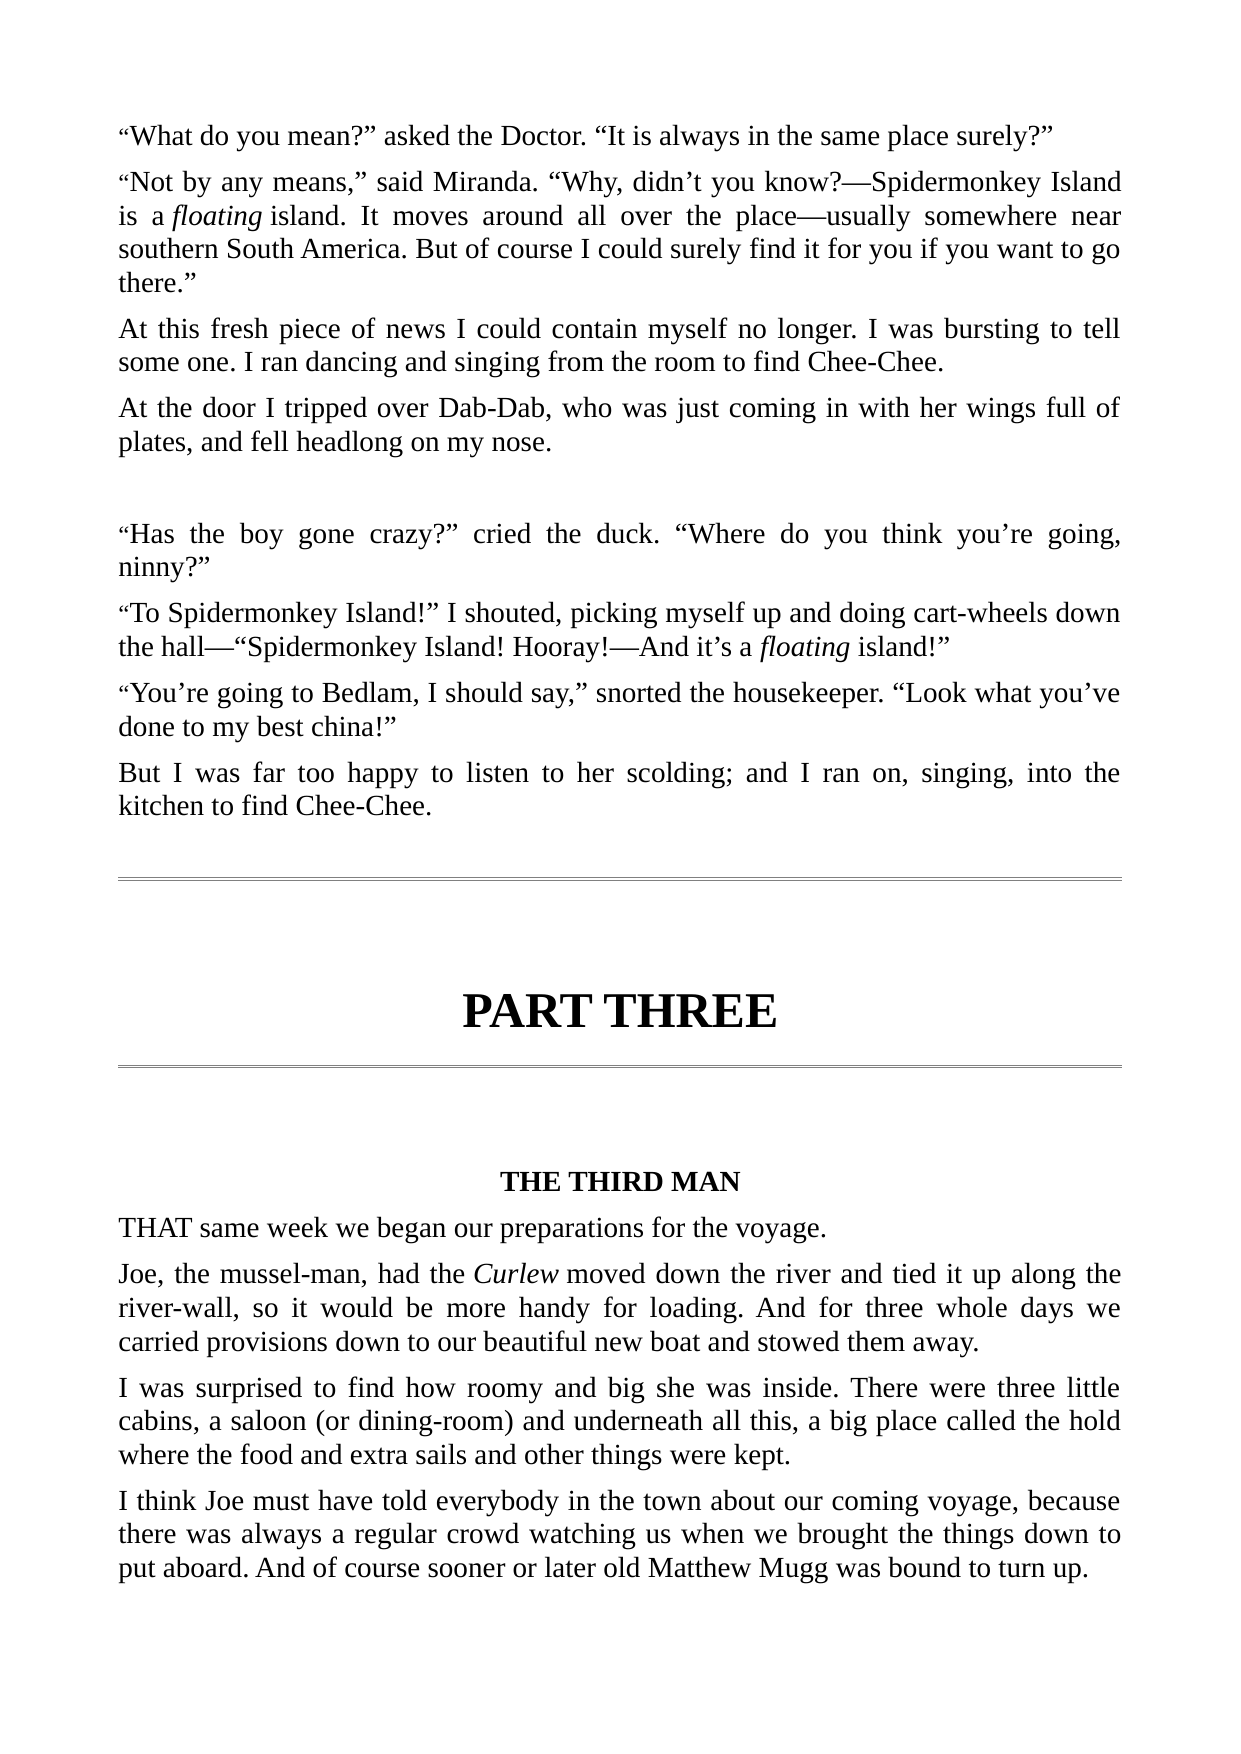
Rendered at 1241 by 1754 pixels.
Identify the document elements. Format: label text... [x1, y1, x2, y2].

text I think Joe must have told everybody in the town about our coming voyage, because there was always a regular crowd watching us when we brought the things down to put aboard. And of course sooner or later old Matthew Mugg was bound to turn up. [118, 1483, 1122, 1583]
subtitle PART THREE [118, 980, 1122, 1038]
text THAT same week we began our preparations for the voyage. [118, 1211, 1122, 1244]
subtitle THE THIRD MAN [118, 1121, 1122, 1198]
text “What do you mean?” asked the Doctor. “It is always in the same place surely?” [118, 118, 1122, 152]
text At this fresh piece of news I could contain myself no longer. I was bursting to tell some one. I ran dancing and singing from the room to find Chee-Chee. [118, 311, 1122, 378]
text “Not by any means,” said Miranda. “Why, didn’t you know?—Spidermonkey Island is a floating island. It moves around all over the place—usually somewhere near southern South America. But of course I could surely find it for you if you want to go there.” [118, 164, 1122, 298]
text “You’re going to Bedlam, I should say,” snorted the housekeeper. “Look what you’ve done to my best china!” [118, 675, 1122, 742]
text But I was far too happy to listen to her scolding; and I ran on, singing, into the kitchen to find Chee-Chee. [118, 755, 1122, 822]
text “Has the boy gone crazy?” cried the duck. “Where do you think you’re going, ninny?” [118, 516, 1122, 583]
text “To Spidermonkey Island!” I shouted, picking myself up and doing cart-wheels down the hall—“Spidermonkey Island! Hooray!—And it’s a floating island!” [118, 596, 1122, 663]
text At the door I tripped over Dab-Dab, who was just coming in with her wings full of plates, and fell headlong on my nose. [118, 390, 1122, 457]
text I was surprised to find how roomy and big she was inside. There were three little cabins, a saloon (or dining-room) and underneath all this, a big place called the hold where the food and extra sails and other things were kept. [118, 1370, 1122, 1470]
text Joe, the mussel-man, had the Curlew moved down the river and tied it up along the river-wall, so it would be more handy for loading. And for three whole days we carried provisions down to our beautiful new boat and stowed them away. [118, 1257, 1122, 1357]
